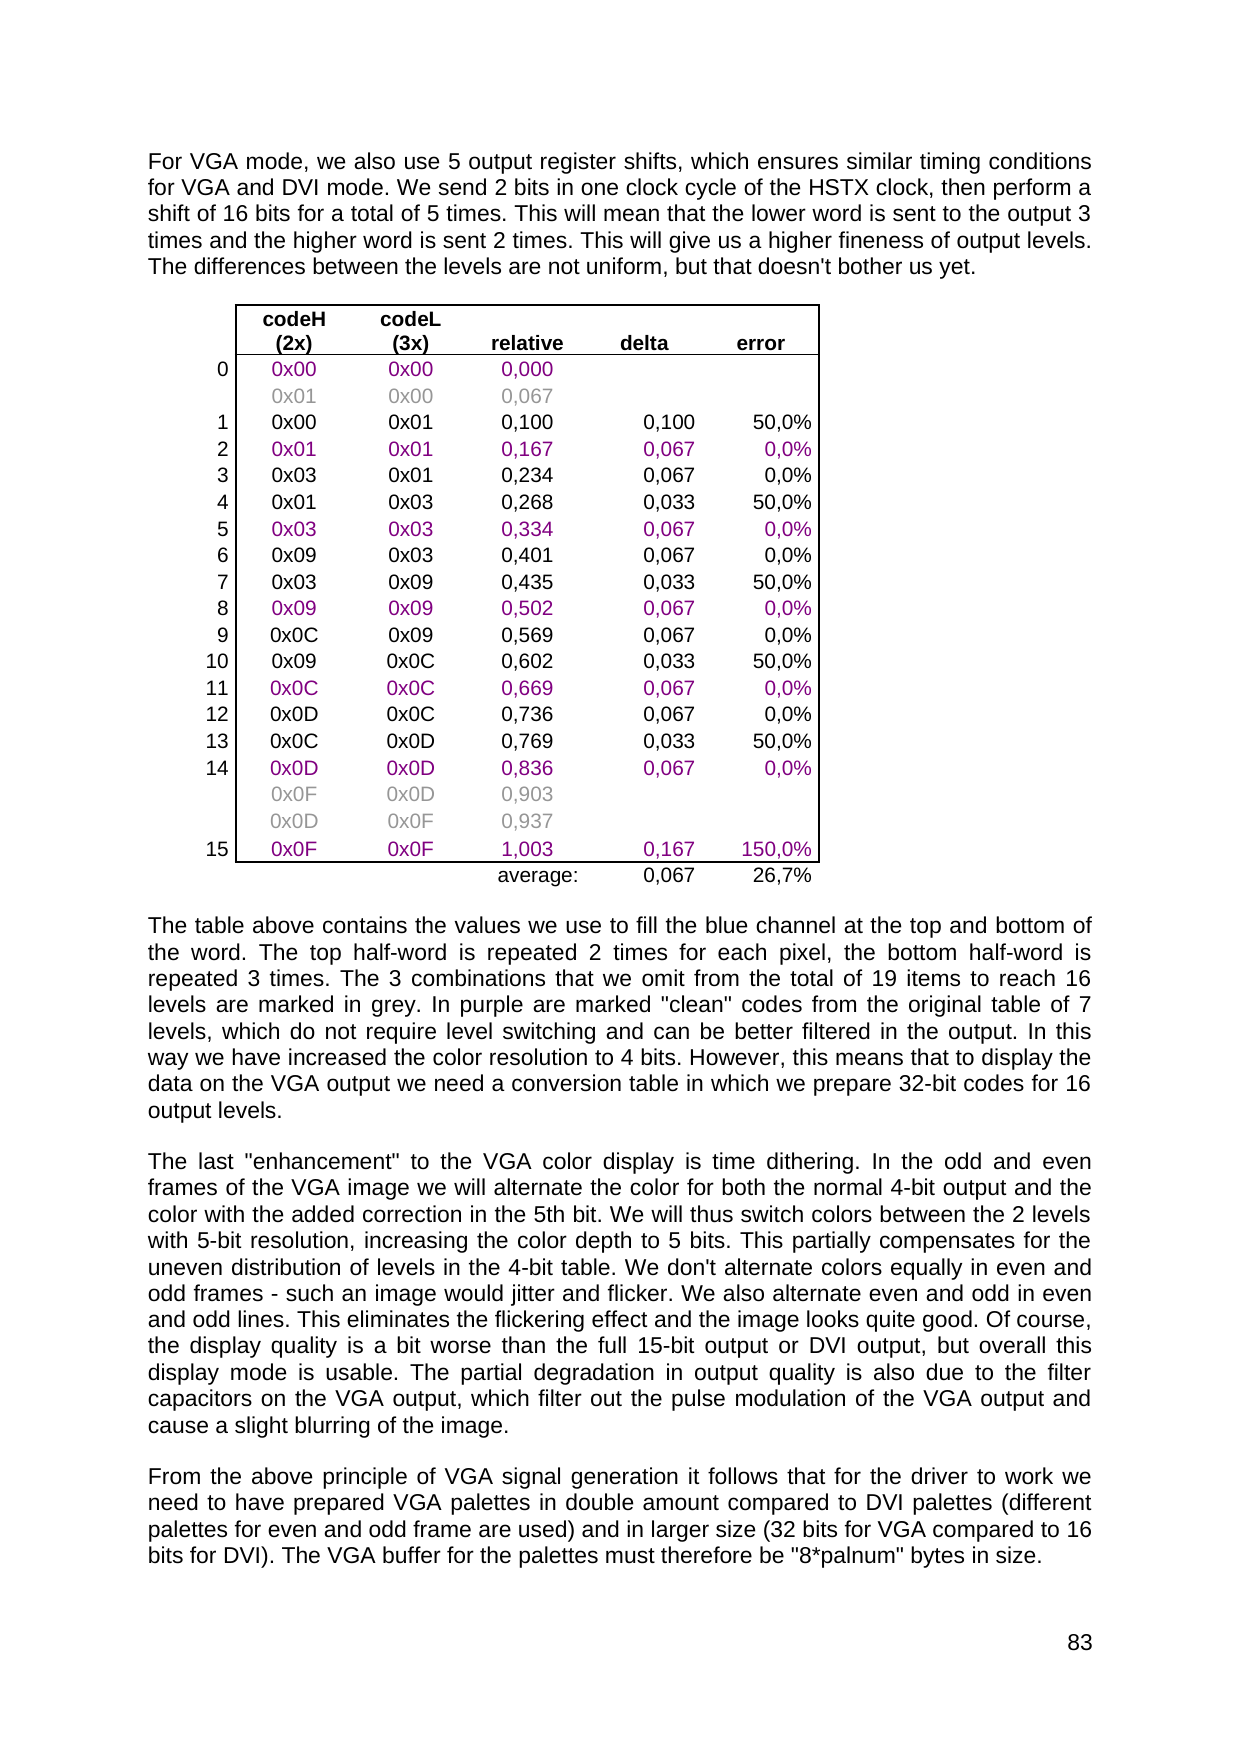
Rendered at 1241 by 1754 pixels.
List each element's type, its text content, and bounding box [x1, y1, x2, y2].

table_cell [146, 806, 235, 832]
table_cell [586, 779, 702, 806]
table_header codeL (3x) [352, 306, 469, 354]
table_cell 4 [146, 487, 235, 514]
table_cell 0,067 [586, 434, 702, 461]
table_cell 0,0% [702, 753, 818, 779]
table_cell 0,0% [702, 700, 818, 726]
table_cell 0x0C [352, 700, 469, 726]
table_cell 0,268 [469, 487, 586, 514]
table_cell 50,0% [702, 567, 818, 593]
table_cell 0,033 [586, 726, 702, 753]
table_cell 0x03 [352, 540, 469, 567]
table_cell 0x01 [352, 408, 469, 434]
table_cell average: [469, 863, 586, 887]
text For VGA mode, we also use 5 output register shifts, which ensures similar timing conditions for VGA and DVI mode. We send 2 bits in one clock cycle of the HSTX clock, then perform a shift of 16 bits for a total of 5 times. This will mean that the lower word is sent to the output 3 times and the higher word is sent 2 times. This will give us a higher fineness of output levels. The differences between the levels are not uniform, but that doesn't bother us yet. [148, 148, 1093, 279]
table_cell 0,0% [702, 540, 818, 567]
table_cell 0x09 [237, 594, 352, 620]
table_cell 12 [146, 700, 235, 726]
table_cell 0x0C [237, 726, 352, 753]
table_cell 0,334 [469, 514, 586, 540]
table_cell 0,0% [702, 594, 818, 620]
table_cell 0x0C [352, 647, 469, 673]
table_cell [352, 863, 469, 887]
table_cell 0x09 [352, 620, 469, 647]
table_cell 0,769 [469, 726, 586, 753]
table_cell 1,003 [469, 833, 586, 861]
table_cell 0x03 [237, 514, 352, 540]
table_cell 0x01 [237, 434, 352, 461]
table_cell 0,033 [586, 647, 702, 673]
table_cell [146, 779, 235, 806]
table_cell 0x01 [237, 487, 352, 514]
table_cell 0,067 [586, 461, 702, 487]
table_cell 0x0C [237, 673, 352, 700]
table_cell 0,0% [702, 673, 818, 700]
table_cell [702, 355, 818, 381]
table_cell 3 [146, 461, 235, 487]
table_cell 0,033 [586, 567, 702, 593]
table_cell [702, 381, 818, 407]
table_cell 14 [146, 753, 235, 779]
table_cell 0x03 [352, 487, 469, 514]
table_cell 15 [146, 833, 235, 861]
table_cell 0,067 [586, 700, 702, 726]
table_cell 0,067 [586, 594, 702, 620]
table_cell 0,234 [469, 461, 586, 487]
table_header relative [469, 306, 586, 354]
table_cell 0,0% [702, 461, 818, 487]
table_cell 0,067 [469, 381, 586, 407]
table_cell 10 [146, 647, 235, 673]
table_cell [586, 355, 702, 381]
table_cell 50,0% [702, 408, 818, 434]
table_cell 13 [146, 726, 235, 753]
table_cell 0x0D [352, 779, 469, 806]
table_header delta [586, 306, 702, 354]
table_cell 0x0D [237, 700, 352, 726]
table_cell 0 [146, 354, 235, 381]
table_cell 0x03 [237, 461, 352, 487]
text The last "enhancement" to the VGA color display is time dithering. In the odd and even frames of the VGA image we will alternate the color for both the normal 4-bit output and the color with the added correction in the 5th bit. We will thus switch colors between the 2 levels with 5-bit resolution, increasing the color depth to 5 bits. This partially compensates for the uneven distribution of levels in the 4-bit table. We don't alternate colors equally in even and odd frames - such an image would jitter and flicker. We also alternate even and odd in even and odd lines. This eliminates the flickering effect and the image looks quite good. Of course, the display quality is a bit worse than the full 15-bit output or DVI output, but overall this display mode is usable. The partial degradation in output quality is also due to the filter capacitors on the VGA output, which filter out the pulse modulation of the VGA output and cause a slight blurring of the image. [148, 1148, 1093, 1438]
table_cell 0x0F [352, 806, 469, 832]
table_cell 0x0F [237, 779, 352, 806]
table_cell 0,067 [586, 620, 702, 647]
table_cell 26,7% [702, 863, 819, 887]
table_cell 0,067 [586, 753, 702, 779]
table_cell 0,401 [469, 540, 586, 567]
table_cell 0,167 [469, 434, 586, 461]
table_cell 0,067 [586, 540, 702, 567]
table_header codeH (2x) [237, 306, 352, 354]
table_header [146, 304, 235, 354]
table_cell 0x0C [237, 620, 352, 647]
table_cell 0,0% [702, 514, 818, 540]
table_cell 0x00 [237, 408, 352, 434]
table_cell 0x0D [237, 806, 352, 832]
table_cell 0,167 [586, 833, 702, 861]
table_cell 0,569 [469, 620, 586, 647]
table_cell 0,836 [469, 753, 586, 779]
table_cell 50,0% [702, 647, 818, 673]
table_cell 9 [146, 620, 235, 647]
table_cell 0x09 [352, 594, 469, 620]
table_cell 8 [146, 594, 235, 620]
table_cell 0x0F [237, 833, 352, 861]
table_cell 0x09 [352, 567, 469, 593]
table_cell 0x03 [237, 567, 352, 593]
table_cell 0,435 [469, 567, 586, 593]
table_cell 0x0D [352, 726, 469, 753]
table_cell [236, 863, 352, 887]
table_cell 0x0D [352, 753, 469, 779]
table_cell 0x00 [352, 381, 469, 407]
table_cell 5 [146, 514, 235, 540]
table_cell 50,0% [702, 487, 818, 514]
table_cell 0,000 [469, 355, 586, 381]
table_cell 0,736 [469, 700, 586, 726]
table_cell 0x03 [352, 514, 469, 540]
table_cell 0,602 [469, 647, 586, 673]
table_cell 50,0% [702, 726, 818, 753]
table_cell 0,669 [469, 673, 586, 700]
table_cell 0x09 [237, 647, 352, 673]
table_cell 0,067 [586, 514, 702, 540]
table_cell 0,033 [586, 487, 702, 514]
table_cell 0,0% [702, 434, 818, 461]
table_cell 1 [146, 408, 235, 434]
table_cell 0x00 [237, 355, 352, 381]
table_cell 0x09 [237, 540, 352, 567]
table_cell [146, 861, 236, 887]
table_cell 0,0% [702, 620, 818, 647]
table_cell 0x00 [352, 355, 469, 381]
table_cell 11 [146, 673, 235, 700]
table_cell 7 [146, 567, 235, 593]
table_cell 0,100 [586, 408, 702, 434]
table_cell [702, 779, 818, 806]
table_cell [586, 381, 702, 407]
table_cell 0,903 [469, 779, 586, 806]
table_cell 0x0C [352, 673, 469, 700]
table_cell 0x01 [237, 381, 352, 407]
table_cell 0,502 [469, 594, 586, 620]
table_cell 0x0D [237, 753, 352, 779]
text From the above principle of VGA signal generation it follows that for the driver to work we need to have prepared VGA palettes in double amount compared to DVI palettes (different palettes for even and odd frame are used) and in larger size (32 bits for VGA compared to 16 bits for DVI). The VGA buffer for the palettes must therefore be "8*palnum" bytes in size. [148, 1463, 1093, 1568]
table_cell 0,067 [586, 863, 702, 887]
table_cell 150,0% [702, 833, 818, 861]
table_cell [146, 381, 235, 407]
text The table above contains the values we use to fill the blue channel at the top and bottom of the word. The top half-word is repeated 2 times for each pixel, the bottom half-word is repeated 3 times. The 3 combinations that we omit from the total of 19 items to reach 16 levels are marked in grey. In purple are marked "clean" codes from the original table of 7 levels, which do not require level switching and can be better filtered in the output. In this way we have increased the color resolution to 4 bits. However, this means that to display the data on the VGA output we need a conversion table in which we prepare 32-bit codes for 16 output levels. [148, 912, 1093, 1123]
table_cell [702, 806, 818, 832]
table_cell 0,067 [586, 673, 702, 700]
table_cell [586, 806, 702, 832]
table_cell 0x01 [352, 434, 469, 461]
table_cell 0,100 [469, 408, 586, 434]
table_cell 0x01 [352, 461, 469, 487]
table_cell 0x0F [352, 833, 469, 861]
table_cell 6 [146, 540, 235, 567]
table_header error [702, 306, 818, 354]
table_cell 0,937 [469, 806, 586, 832]
table_cell 2 [146, 434, 235, 461]
